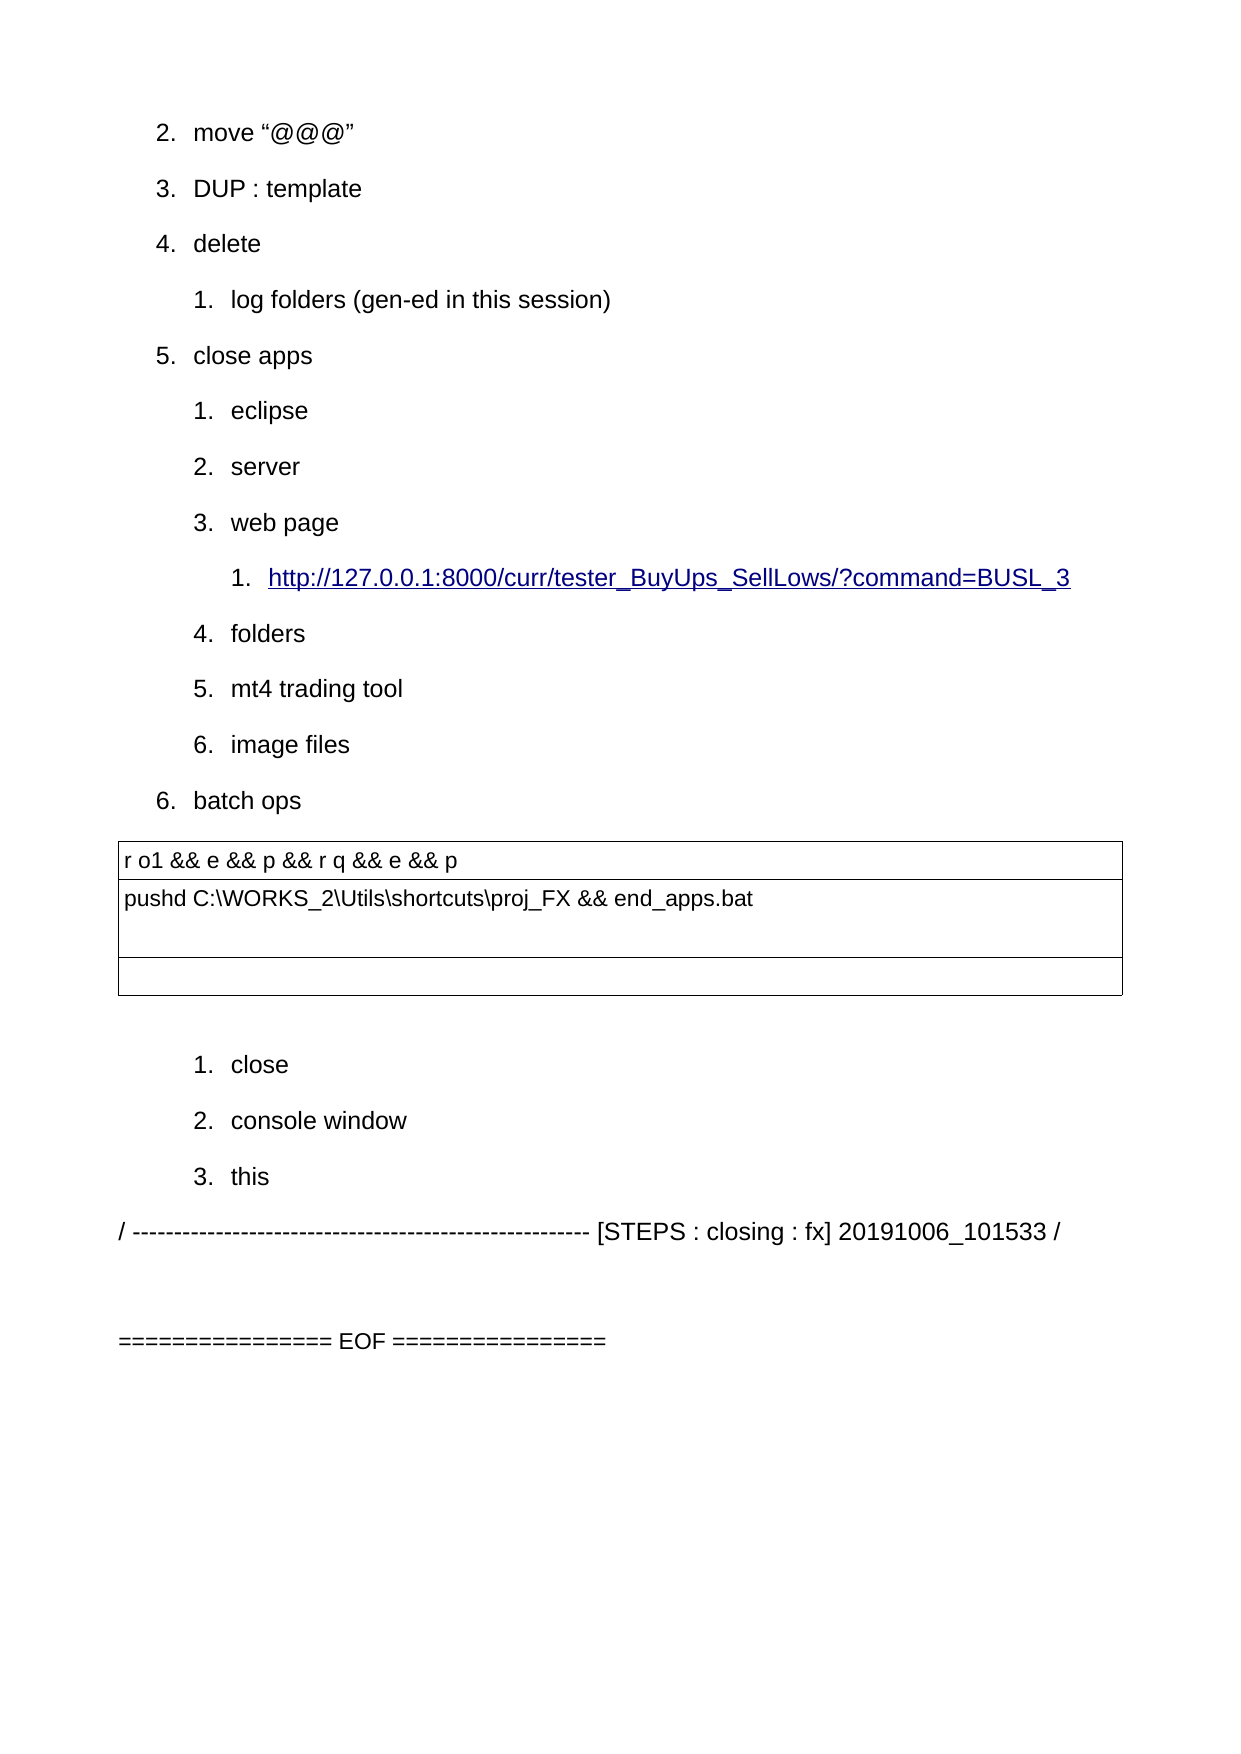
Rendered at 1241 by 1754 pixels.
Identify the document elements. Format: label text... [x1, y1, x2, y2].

table_header r o1 && e && p && r q && e && p [119, 842, 1122, 879]
list DUP : template [156, 174, 1122, 202]
list close apps [156, 341, 1122, 369]
table_cell [119, 958, 1122, 994]
list this [193, 1161, 1122, 1190]
list folders [193, 619, 1122, 647]
list mt4 trading tool [193, 674, 1122, 703]
text ================ EOF ================ [118, 1328, 1122, 1355]
list log folders (gen-ed in this session) [193, 285, 1122, 314]
table_cell pushd C:\WORKS_2\Utils\shortcuts\proj_FX && end_apps.bat [119, 880, 1122, 957]
list move “@@@” [156, 118, 1122, 147]
list http://127.0.0.1:8000/curr/tester_BuyUps_SellLows/?command=BUSL_3 [231, 563, 1122, 592]
list web page [193, 507, 1122, 536]
list server [193, 452, 1122, 481]
list console window [193, 1106, 1122, 1134]
list delete [156, 229, 1122, 258]
list close [193, 1050, 1122, 1079]
list eclipse [193, 396, 1122, 425]
list image files [193, 730, 1122, 759]
list batch ops [156, 786, 1122, 814]
text / ------------------------------------------------------- [STEPS : closing : fx] 20191006_101533 / [118, 1217, 1122, 1246]
